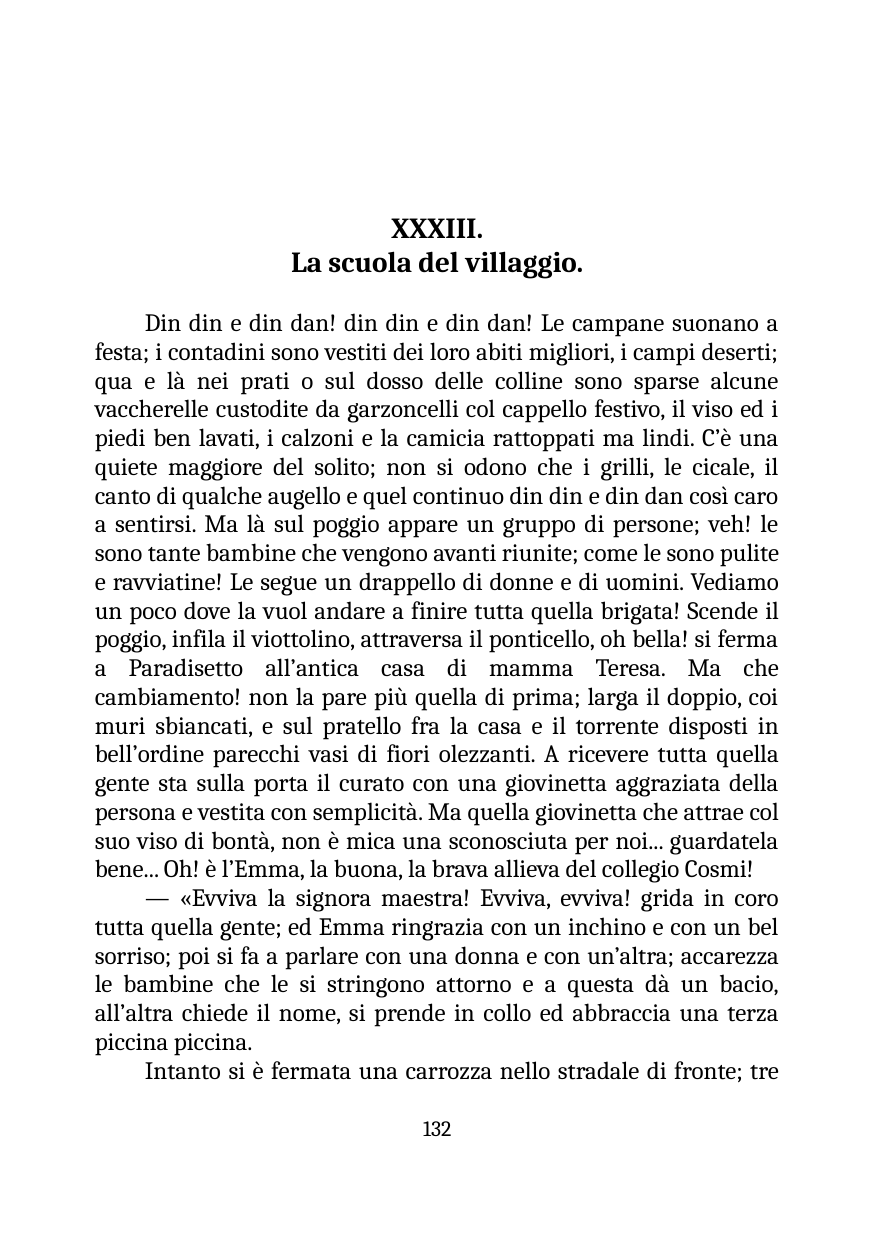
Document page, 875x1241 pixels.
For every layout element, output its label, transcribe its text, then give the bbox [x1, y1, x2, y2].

text — «Evviva la signora maestra! Evviva, evviva! grida in coro tutta quella gente; ed Emma ringrazia con un inchino e con un bel sorriso; poi si fa a parlare con una donna e con un’altra; accarezza le bambine che le si stringono attorno e a questa dà un bacio, all’altra chiede il nome, si prende in collo ed abbraccia una terza piccina piccina. [94, 884, 779, 1057]
subtitle XXXIII. La scuola del villaggio. [94, 213, 779, 280]
text Din din e din dan! din din e din dan! Le campane suonano a festa; i contadini sono vestiti dei loro abiti migliori, i campi deserti; qua e là nei prati o sul dosso delle colline sono sparse alcune vaccherelle custodite da garzoncelli col cappello festivo, il viso ed i piedi ben lavati, i calzoni e la camicia rattoppati ma lindi. C’è una quiete maggiore del solito; non si odono che i grilli, le cicale, il canto di qualche augello e quel continuo din din e din dan così caro a sentirsi. Ma là sul poggio appare un gruppo di persone; veh! le sono tante bambine che vengono avanti riunite; come le sono pulite e ravviatine! Le segue un drappello di donne e di uomini. Vediamo un poco dove la vuol andare a finire tutta quella brigata! Scende il poggio, infila il viottolino, attraversa il ponticello, oh bella! si ferma a Paradisetto all’antica casa di mamma Teresa. Ma che cambiamento! non la pare più quella di prima; larga il doppio, coi muri sbiancati, e sul pratello fra la casa e il torrente disposti in bell’ordine parecchi vasi di fiori olezzanti. A ricevere tutta quella gente sta sulla porta il curato con una giovinetta aggraziata della persona e vestita con semplicità. Ma quella giovinetta che attrae col suo viso di bontà, non è mica una sconosciuta per noi... guardatela bene... Oh! è l’Emma, la buona, la brava allieva del collegio Cosmi! [94, 309, 779, 884]
text Intanto si è fermata una carrozza nello stradale di fronte; tre [94, 1057, 779, 1085]
